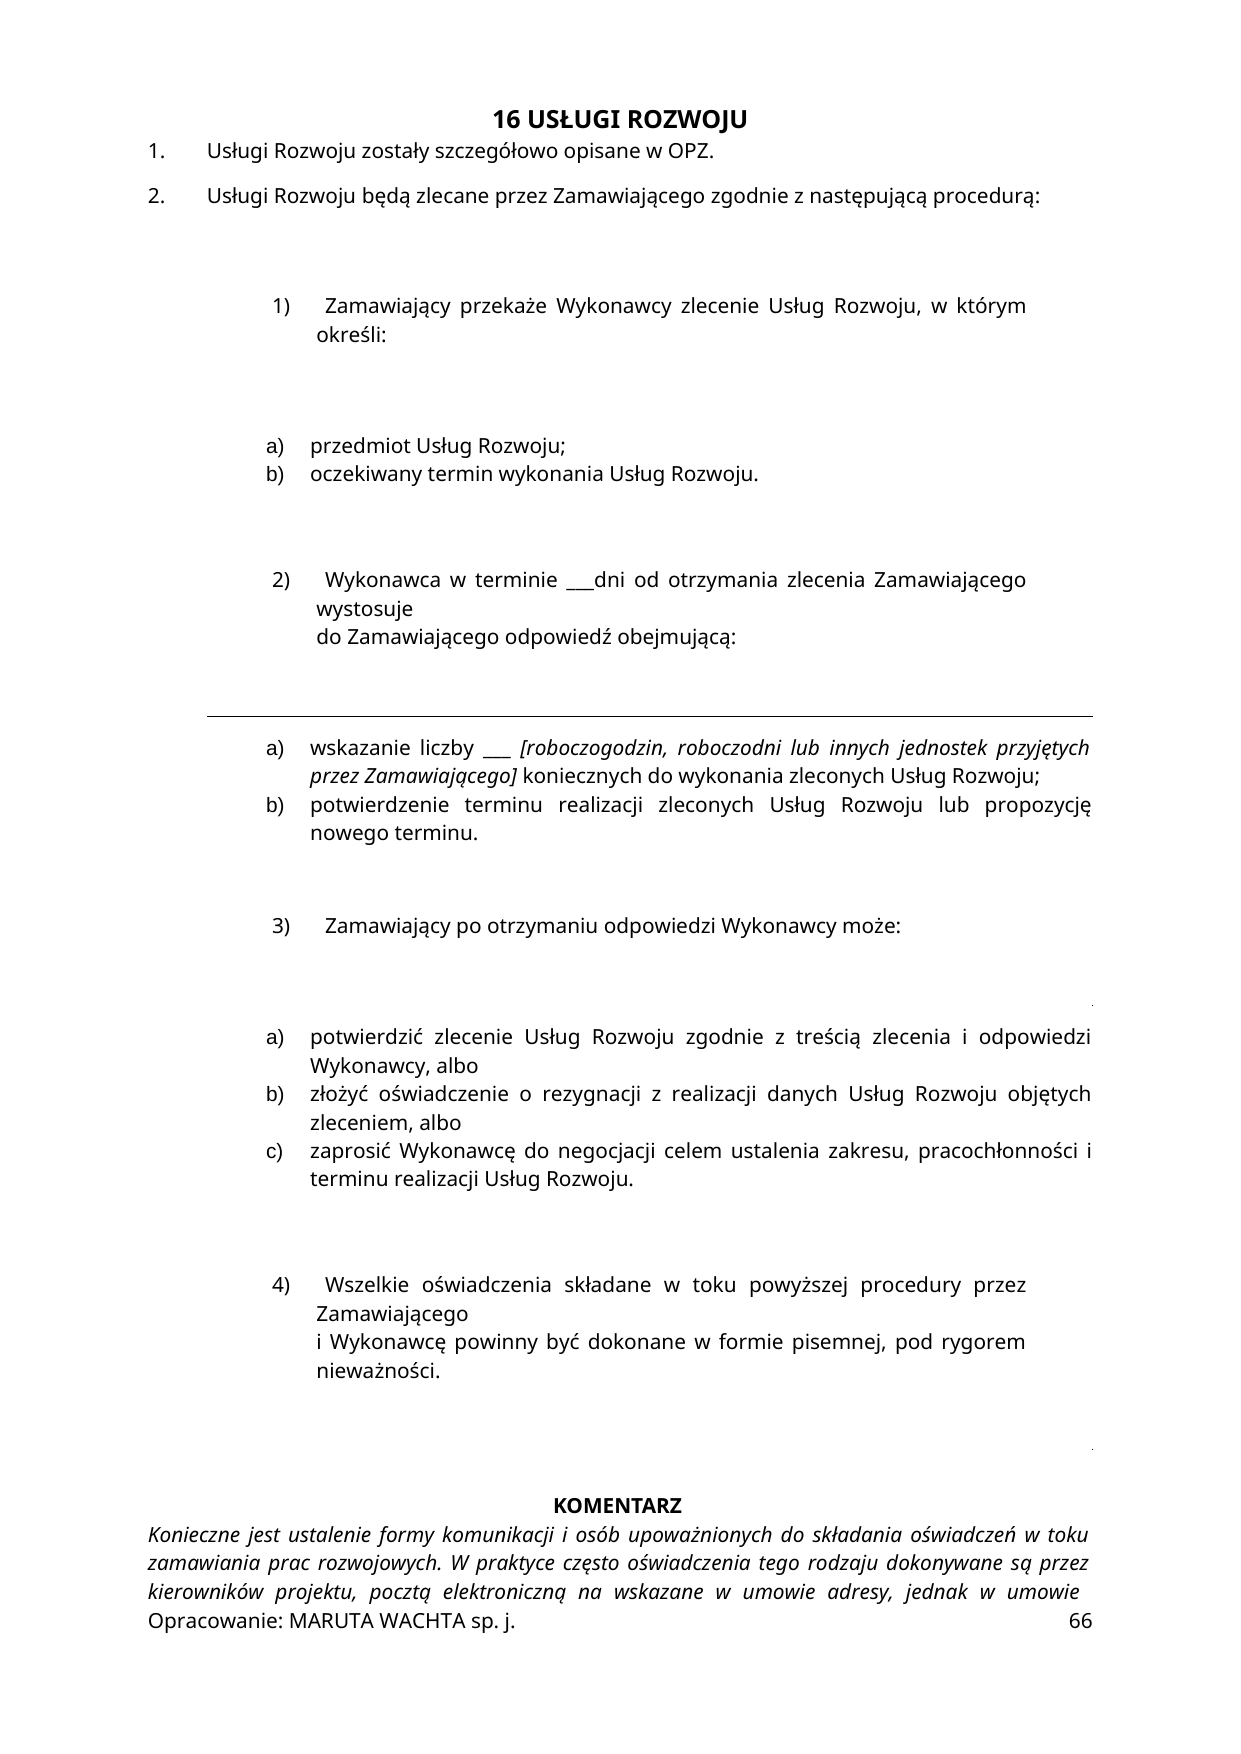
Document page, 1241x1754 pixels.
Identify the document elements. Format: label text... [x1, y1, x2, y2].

list Usługi Rozwoju zostały szczegółowo opisane w OPZ. [148, 136, 1093, 165]
list przedmiot Usług Rozwoju; [266, 431, 1093, 459]
list potwierdzić zlecenie Usług Rozwoju zgodnie z treścią zlecenia i odpowiedzi Wykonawcy, albo [266, 1022, 1093, 1079]
list potwierdzenie terminu realizacji zleconych Usług Rozwoju lub propozycję nowego terminu. [266, 790, 1093, 847]
text Konieczne jest ustalenie formy komunikacji i osób upoważnionych do składania oświadczeń w toku zamawiania prac rozwojowych. W praktyce często oświadczenia tego rodzaju dokonywane są przez kierowników projektu, pocztą elektroniczną na wskazane w umowie adresy, jednak w umowie [148, 1520, 1093, 1605]
list Zamawiający po otrzymaniu odpowiedzi Wykonawcy może: [208, 848, 1092, 1005]
list złożyć oświadczenie o rezygnacji z realizacji danych Usług Rozwoju objętych zleceniem, albo [266, 1079, 1093, 1136]
list zaprosić Wykonawcę do negocjacji celem ustalenia zakresu, pracochłonności i terminu realizacji Usług Rozwoju. [266, 1136, 1093, 1193]
list Wszelkie oświadczenia składane w toku powyższej procedury przez Zamawiającego i Wykonawcę powinny być dokonane w formie pisemnej, pod rygorem nieważności. [208, 1207, 1092, 1449]
list Usługi Rozwoju będą zlecane przez Zamawiającego zgodnie z następującą procedurą: [148, 181, 1093, 210]
list Wykonawca w terminie ___dni od otrzymania zlecenia Zamawiającego wystosuje do Zamawiającego odpowiedź obejmującą: [208, 501, 1092, 715]
list oczekiwany termin wykonania Usług Rozwoju. [266, 459, 1093, 488]
subtitle 16 USŁUGI ROZWOJU [148, 102, 1093, 136]
list Zamawiający przekaże Wykonawcy zlecenie Usług Rozwoju, w którym określi: [208, 228, 1092, 413]
text KOMENTARZ [148, 1492, 1093, 1520]
list wskazanie liczby ___ [roboczogodzin, roboczodni lub innych jednostek przyjętych przez Zamawiającego] koniecznych do wykonania zleconych Usług Rozwoju; [266, 733, 1093, 790]
